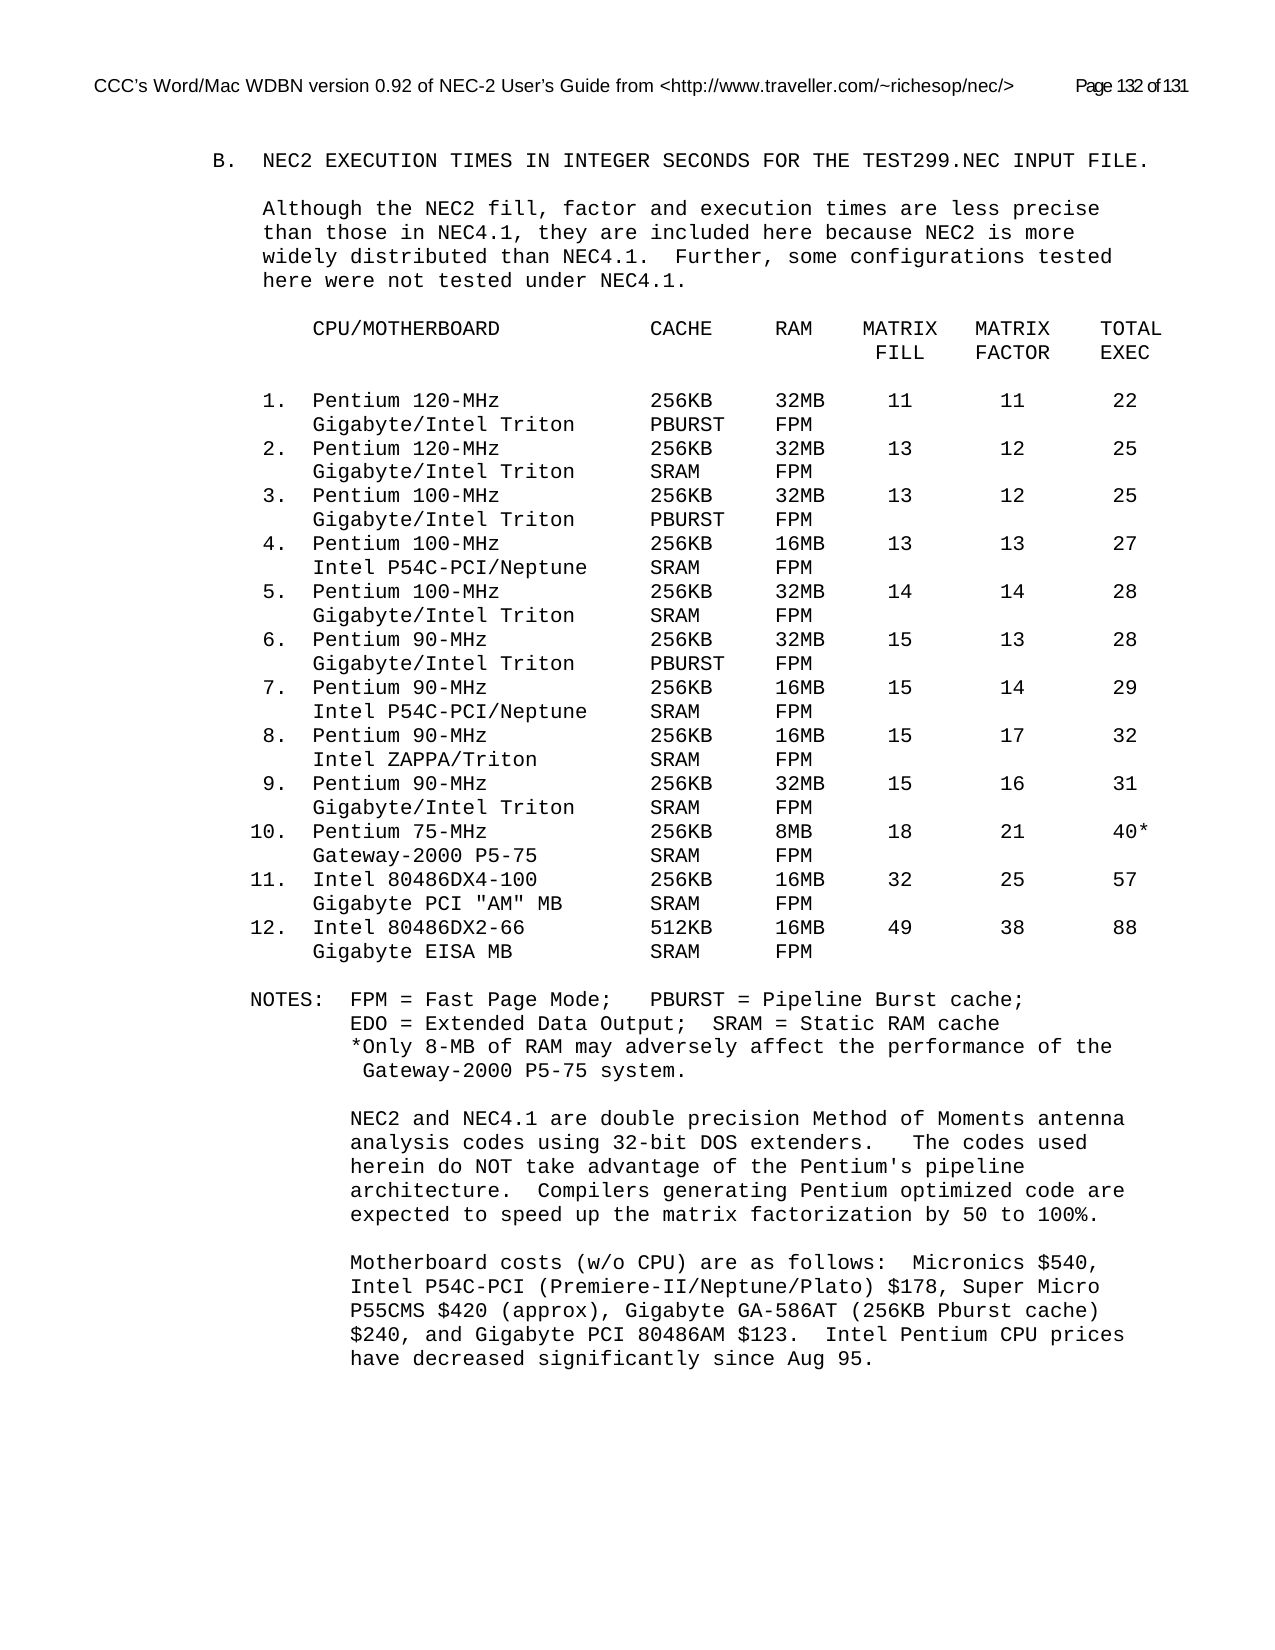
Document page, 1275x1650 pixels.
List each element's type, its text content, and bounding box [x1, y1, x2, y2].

text have decreased significantly since Aug 95. [187, 1348, 1181, 1372]
text than those in NEC4.1, they are included here because NEC2 is more [187, 222, 1181, 246]
text analysis codes using 32-bit DOS extenders. The codes used [187, 1132, 1181, 1156]
text Intel ZAPPA/Triton SRAM FPM [187, 749, 1181, 773]
text herein do NOT take advantage of the Pentium's pipeline [187, 1156, 1181, 1180]
text 10. Pentium 75-MHz 256KB 8MB 18 21 40* [187, 821, 1181, 845]
text Gigabyte EISA MB SRAM FPM [187, 941, 1181, 964]
text Gigabyte/Intel Triton SRAM FPM [187, 797, 1181, 821]
text Motherboard costs (w/o CPU) are as follows: Micronics $540, [187, 1252, 1181, 1276]
text 12. Intel 80486DX2-66 512KB 16MB 49 38 88 [187, 917, 1181, 941]
text *Only 8-MB of RAM may adversely affect the performance of the [187, 1036, 1181, 1060]
text here were not tested under NEC4.1. [187, 270, 1181, 294]
text 2. Pentium 120-MHz 256KB 32MB 13 12 25 [187, 437, 1181, 461]
text 11. Intel 80486DX4-100 256KB 16MB 32 25 57 [187, 869, 1181, 893]
text $240, and Gigabyte PCI 80486AM $123. Intel Pentium CPU prices [187, 1324, 1181, 1348]
text 6. Pentium 90-MHz 256KB 32MB 15 13 28 [187, 629, 1181, 653]
text Gigabyte/Intel Triton SRAM FPM [187, 605, 1181, 629]
text B. NEC2 EXECUTION TIMES IN INTEGER SECONDS FOR THE TEST299.NEC INPUT FILE. [187, 150, 1181, 174]
text expected to speed up the matrix factorization by 50 to 100%. [187, 1204, 1181, 1228]
text Intel P54C-PCI/Neptune SRAM FPM [187, 557, 1181, 581]
text architecture. Compilers generating Pentium optimized code are [187, 1180, 1181, 1204]
text 3. Pentium 100-MHz 256KB 32MB 13 12 25 [187, 485, 1181, 509]
text P55CMS $420 (approx), Gigabyte GA-586AT (256KB Pburst cache) [187, 1300, 1181, 1324]
text CPU/MOTHERBOARD CACHE RAM MATRIX MATRIX TOTAL [187, 318, 1181, 342]
text NOTES: FPM = Fast Page Mode; PBURST = Pipeline Burst cache; [187, 988, 1181, 1012]
text Intel P54C-PCI/Neptune SRAM FPM [187, 701, 1181, 725]
text Gigabyte/Intel Triton PBURST FPM [187, 509, 1181, 533]
text Gigabyte/Intel Triton SRAM FPM [187, 461, 1181, 485]
text 8. Pentium 90-MHz 256KB 16MB 15 17 32 [187, 725, 1181, 749]
text Gateway-2000 P5-75 SRAM FPM [187, 845, 1181, 869]
text widely distributed than NEC4.1. Further, some configurations tested [187, 246, 1181, 270]
text FILL FACTOR EXEC [187, 342, 1181, 366]
text NEC2 and NEC4.1 are double precision Method of Moments antenna [187, 1108, 1181, 1132]
text EDO = Extended Data Output; SRAM = Static RAM cache [187, 1012, 1181, 1036]
text 7. Pentium 90-MHz 256KB 16MB 15 14 29 [187, 677, 1181, 701]
text Gigabyte PCI "AM" MB SRAM FPM [187, 893, 1181, 917]
text Gigabyte/Intel Triton PBURST FPM [187, 653, 1181, 677]
text Although the NEC2 fill, factor and execution times are less precise [187, 198, 1181, 222]
text 9. Pentium 90-MHz 256KB 32MB 15 16 31 [187, 773, 1181, 797]
text 1. Pentium 120-MHz 256KB 32MB 11 11 22 [187, 389, 1181, 413]
text Intel P54C-PCI (Premiere-II/Neptune/Plato) $178, Super Micro [187, 1276, 1181, 1300]
text Gigabyte/Intel Triton PBURST FPM [187, 413, 1181, 437]
text 5. Pentium 100-MHz 256KB 32MB 14 14 28 [187, 581, 1181, 605]
text 4. Pentium 100-MHz 256KB 16MB 13 13 27 [187, 533, 1181, 557]
text Gateway-2000 P5-75 system. [187, 1060, 1181, 1084]
